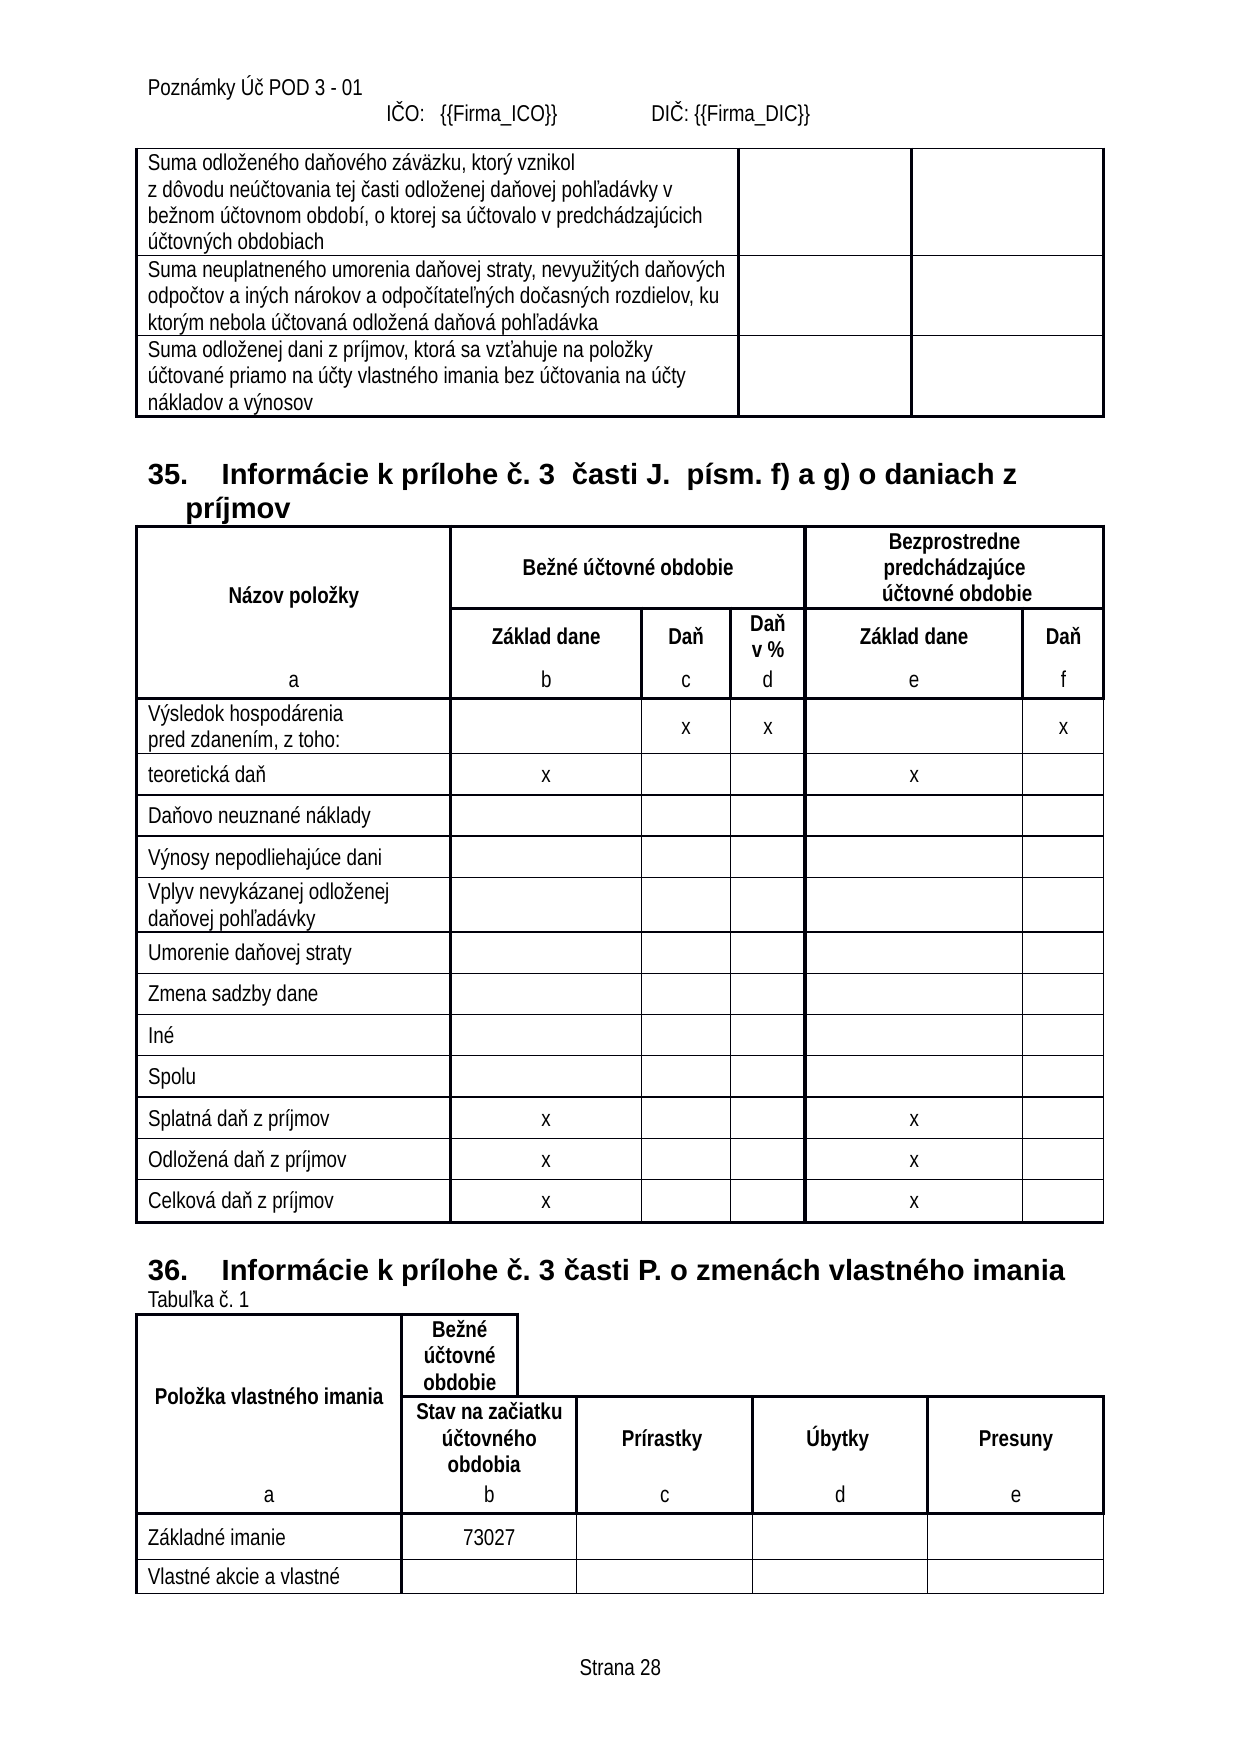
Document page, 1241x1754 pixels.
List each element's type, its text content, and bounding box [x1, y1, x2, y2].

table_cell [1023, 1139, 1103, 1179]
table_cell [913, 336, 1102, 415]
table_cell [642, 1056, 730, 1096]
table_header Položka vlastného imania [138, 1316, 400, 1477]
table_cell [642, 1015, 730, 1055]
table_cell Základ dane [452, 610, 640, 662]
table_cell [577, 1515, 752, 1559]
table_cell [807, 974, 1022, 1014]
table_cell [452, 700, 641, 753]
table_cell [731, 1098, 803, 1138]
table_cell Iné [138, 1015, 449, 1055]
table_cell [1023, 754, 1103, 794]
table_cell Daň [1024, 610, 1102, 662]
table_cell a [138, 1477, 400, 1512]
table_cell [753, 1515, 927, 1559]
table_cell Daň [643, 610, 729, 662]
table_cell [753, 1560, 927, 1593]
table_cell Zmena sadzby dane [138, 974, 449, 1014]
table_cell [731, 754, 803, 794]
table_cell [807, 796, 1022, 835]
table_cell b [452, 663, 640, 697]
title Informácie k prílohe č. 3 časti P. o zmenách vlastného imania [148, 1253, 1092, 1286]
table_cell x [807, 1180, 1022, 1221]
table_cell Daň v % [732, 610, 803, 662]
table_cell [731, 796, 803, 835]
table_cell Prírastky [578, 1398, 751, 1477]
table_cell x [452, 1098, 641, 1138]
table_cell [731, 974, 803, 1014]
table_cell [731, 1056, 803, 1096]
table_cell Stav na začiatku účtovného obdobia [403, 1398, 575, 1477]
table_header Bezprostredne predchádzajúce účtovné obdobie [807, 528, 1102, 607]
table_cell c [578, 1477, 751, 1512]
table_cell [928, 1560, 1103, 1593]
table_cell x [731, 700, 803, 753]
table_header Bežné účtovné obdobie [403, 1316, 516, 1395]
table_cell Suma neuplatneného umorenia daňovej straty, nevyužitých daňových odpočtov a iných nárokov a odpočítateľných dočasných rozdielov, ku ktorým nebola účtovaná odložená daňová pohľadávka [138, 256, 737, 335]
table_cell Vplyv nevykázanej odloženej daňovej pohľadávky [138, 878, 449, 931]
table_cell x [642, 700, 730, 753]
table_cell [731, 1180, 803, 1221]
table_cell [731, 933, 803, 972]
table_cell Úbytky [754, 1398, 926, 1477]
table_cell x [452, 1180, 641, 1221]
table_cell [1023, 878, 1103, 931]
table_cell [452, 837, 641, 877]
table_cell [913, 256, 1102, 335]
table_cell 73027 [403, 1515, 576, 1559]
table_cell [642, 878, 730, 931]
table_cell [1023, 933, 1103, 972]
table_cell [807, 700, 1022, 753]
table_cell c [643, 663, 729, 697]
table_cell [577, 1560, 752, 1593]
table_cell d [732, 663, 803, 697]
table_cell x [807, 1139, 1022, 1179]
table_cell [642, 837, 730, 877]
table_cell teoretická daň [138, 754, 449, 794]
table_cell [807, 1056, 1022, 1096]
table_cell [740, 149, 910, 255]
table_cell [642, 933, 730, 972]
table_cell x [807, 754, 1022, 794]
table_cell [731, 837, 803, 877]
table_cell x [807, 1098, 1022, 1138]
table_cell [913, 149, 1102, 255]
table_cell [642, 796, 730, 835]
table_cell [1023, 837, 1103, 877]
table_cell [642, 1098, 730, 1138]
table_cell b [403, 1477, 575, 1512]
table_cell a [138, 663, 449, 697]
table_cell [807, 933, 1022, 972]
table_cell [452, 796, 641, 835]
table_cell x [452, 1139, 641, 1179]
table_cell [1023, 974, 1103, 1014]
table_cell Odložená daň z príjmov [138, 1139, 449, 1179]
table_cell [1023, 1180, 1103, 1221]
table_cell [403, 1560, 576, 1593]
table_cell [731, 1015, 803, 1055]
table_cell f [1024, 663, 1102, 697]
table_cell Výnosy nepodliehajúce dani [138, 837, 449, 877]
table_cell [642, 754, 730, 794]
table_cell Základné imanie [138, 1515, 400, 1559]
table_header Bežné účtovné obdobie [452, 528, 803, 607]
table_header Názov položky [138, 528, 449, 662]
table_cell [928, 1515, 1103, 1559]
table_cell Suma odloženého daňového záväzku, ktorý vznikol z dôvodu neúčtovania tej časti odloženej daňovej pohľadávky v bežnom účtovnom období, o ktorej sa účtovalo v predchádzajúcich účtovných obdobiach [138, 149, 737, 255]
table_cell [642, 974, 730, 1014]
table_cell [1023, 796, 1103, 835]
table_cell [452, 1056, 641, 1096]
table_cell [452, 933, 641, 972]
table_cell Celková daň z príjmov [138, 1180, 449, 1221]
table_cell Splatná daň z príjmov [138, 1098, 449, 1138]
table_cell x [452, 754, 641, 794]
table_cell Základ dane [807, 610, 1021, 662]
table_cell [1023, 1098, 1103, 1138]
table_cell [807, 1015, 1022, 1055]
table_cell e [929, 1477, 1102, 1512]
table_cell [740, 336, 910, 415]
table_cell Spolu [138, 1056, 449, 1096]
table_cell [452, 974, 641, 1014]
table_cell [452, 1015, 641, 1055]
table_cell [1023, 1015, 1103, 1055]
table_cell Vlastné akcie a vlastné [138, 1560, 400, 1593]
table_cell [807, 878, 1022, 931]
title Informácie k prílohe č. 3 časti J. písm. f) a g) o daniach z príjmov [148, 457, 1092, 524]
table_cell [452, 878, 641, 931]
table_cell Presuny [929, 1398, 1102, 1477]
table_cell d [754, 1477, 926, 1512]
table_cell x [1023, 700, 1103, 753]
table_cell [731, 878, 803, 931]
table_cell [740, 256, 910, 335]
table_cell Umorenie daňovej straty [138, 933, 449, 972]
table_cell [642, 1180, 730, 1221]
table_cell [1023, 1056, 1103, 1096]
table_cell Daňovo neuznané náklady [138, 796, 449, 835]
table_cell [642, 1139, 730, 1179]
table_cell Výsledok hospodárenia pred zdanením, z toho: [138, 700, 449, 753]
table_cell [807, 837, 1022, 877]
table_cell e [807, 663, 1021, 697]
table_cell Suma odloženej dani z príjmov, ktorá sa vzťahuje na položky účtované priamo na účty vlastného imania bez účtovania na účty nákladov a výnosov [138, 336, 737, 415]
table_cell [731, 1139, 803, 1179]
text Tabuľka č. 1 [148, 1286, 1092, 1313]
